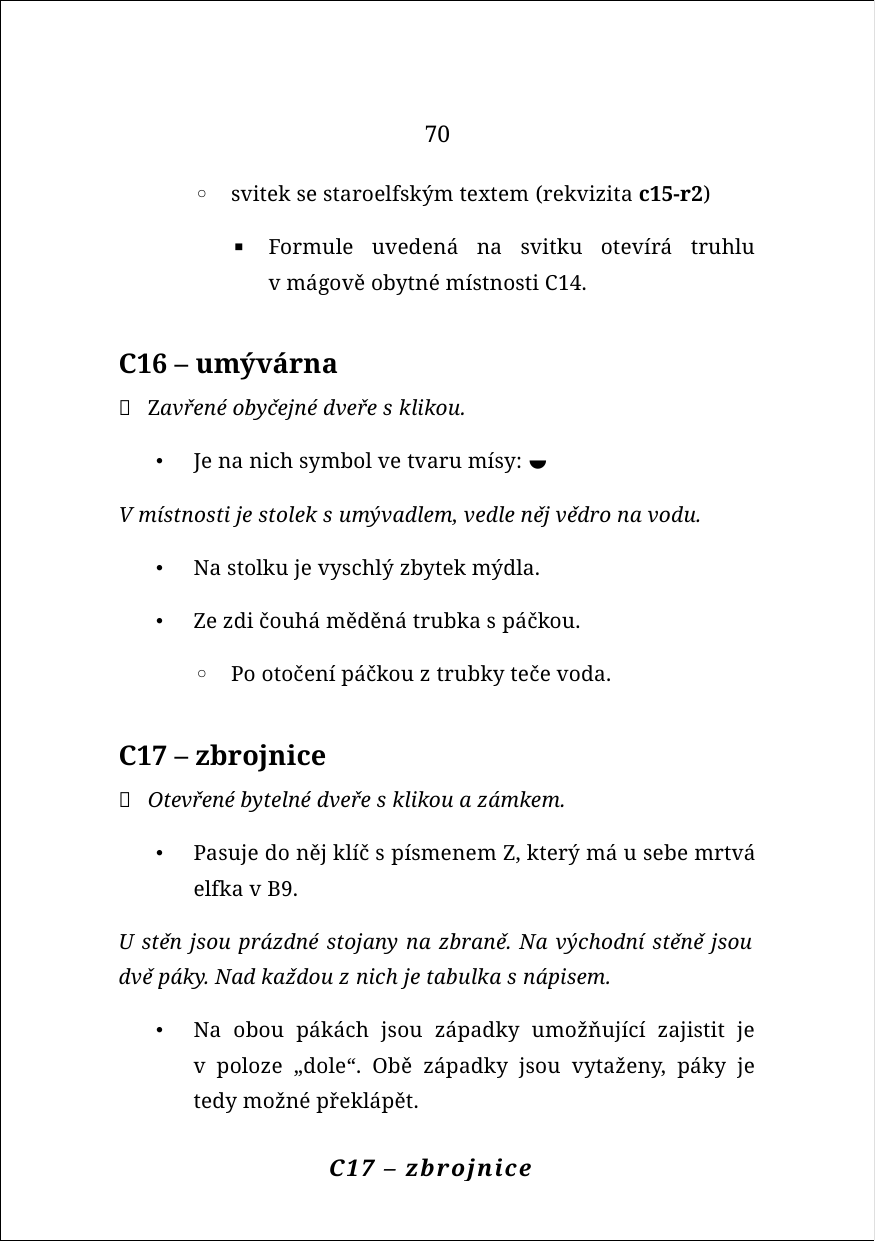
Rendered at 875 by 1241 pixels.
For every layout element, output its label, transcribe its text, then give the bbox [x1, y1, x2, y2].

subtitle C16 – umývárna [118, 344, 756, 381]
list Pasuje do něj klíč s⁠ písmenem Z, který má u⁠ sebe mrtvá elfka v⁠ B9. [156, 838, 756, 902]
list Ze zdi čouhá měděná trubka s⁠ páčkou. [156, 606, 756, 634]
subtitle C17 – zbrojnice [118, 736, 756, 773]
list Je na nich symbol ve tvaru mísy: ⯋ [156, 446, 756, 475]
list svitek se staroelfským textem (rekvizita c15-r2) [193, 179, 756, 207]
text V⁠ místnosti je stolek s⁠ umývadlem, vedle něj vědro na vodu. [118, 500, 756, 528]
text 🚪 Zavřené obyčejné dveře s⁠ klikou. [118, 393, 756, 422]
text U⁠ stěn jsou prázdné stojany na zbraně. Na východní stěně jsou dvě páky. Nad každou z⁠ nich je tabulka s⁠ nápisem. [118, 927, 756, 991]
list Formule uvedená na svitku otevírá truhlu v⁠ mágově obytné místnosti C14. [231, 232, 756, 296]
text 🚪 Otevřené bytelné dveře s⁠ klikou a⁠ zámkem. [118, 785, 756, 813]
list Na stolku je vyschlý zbytek mýdla. [156, 553, 756, 581]
list Na obou pákách jsou západky umožňující zajistit je v⁠ poloze „dole“. Obě západky jsou vytaženy, páky je tedy možné překlápět. [156, 1016, 756, 1115]
list Po otočení páčkou z⁠ trubky teče voda. [193, 659, 756, 688]
